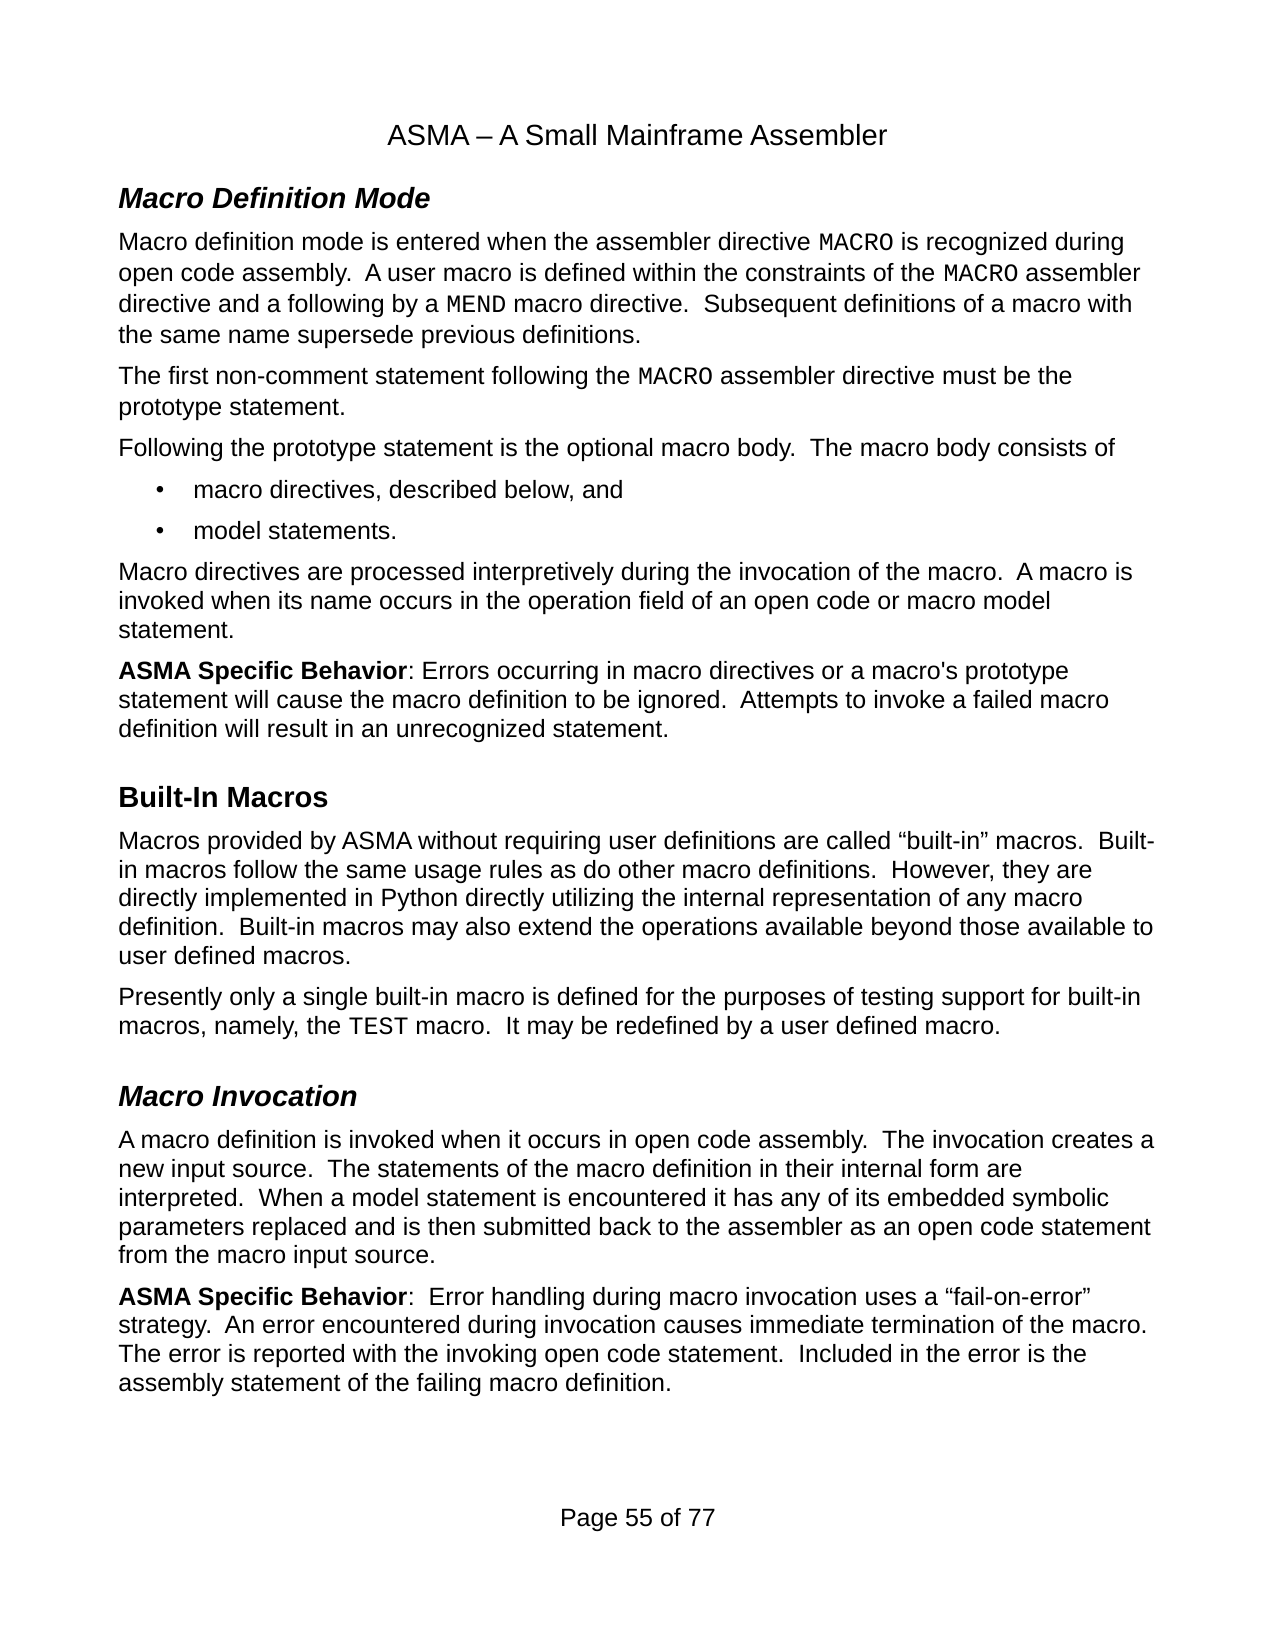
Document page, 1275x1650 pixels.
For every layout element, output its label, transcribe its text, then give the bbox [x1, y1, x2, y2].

text ASMA Specific Behavior: Error handling during macro invocation uses a “fail-on-error” strategy. An error encountered during invocation causes immediate termination of the macro. The error is reported with the invoking open code statement. Included in the error is the assembly statement of the failing macro definition. [118, 1282, 1157, 1397]
list macro directives, described below, and [156, 475, 1157, 503]
text Macros provided by ASMA without requiring user definitions are called “built-in” macros. Built-in macros follow the same usage rules as do other macro definitions. However, they are directly implemented in Python directly utilizing the internal representation of any macro definition. Built-in macros may also extend the operations available beyond those available to user defined macros. [118, 826, 1157, 970]
text ASMA Specific Behavior: Errors occurring in macro directives or a macro's prototype statement will cause the macro definition to be ignored. Attempts to invoke a failed macro definition will result in an unrecognized statement. [118, 656, 1157, 742]
list model statements. [156, 516, 1157, 545]
text A macro definition is invoked when it occurs in open code assembly. The invocation creates a new input source. The statements of the macro definition in their internal form are interpreted. When a model statement is encountered it has any of its embedded symbolic parameters replaced and is then submitted back to the assembler as an open code statement from the macro input source. [118, 1125, 1157, 1269]
text The first non-comment statement following the MACRO assembler directive must be the prototype statement. [118, 361, 1157, 421]
subtitle Macro Definition Mode [118, 181, 1157, 215]
subtitle Macro Invocation [118, 1079, 1157, 1113]
subtitle Built-In Macros [118, 780, 1157, 813]
text Following the prototype statement is the optional macro body. The macro body consists of [118, 433, 1157, 462]
text Macro directives are processed interpretively during the invocation of the macro. A macro is invoked when its name occurs in the operation field of an open code or macro model statement. [118, 557, 1157, 644]
text Presently only a single built-in macro is defined for the purposes of testing support for built-in macros, namely, the TEST macro. It may be redefined by a user defined macro. [118, 982, 1157, 1042]
text Macro definition mode is entered when the assembler directive MACRO is recognized during open code assembly. A user macro is defined within the constraints of the MACRO assembler directive and a following by a MEND macro directive. Subsequent definitions of a macro with the same name supersede previous definitions. [118, 227, 1157, 349]
